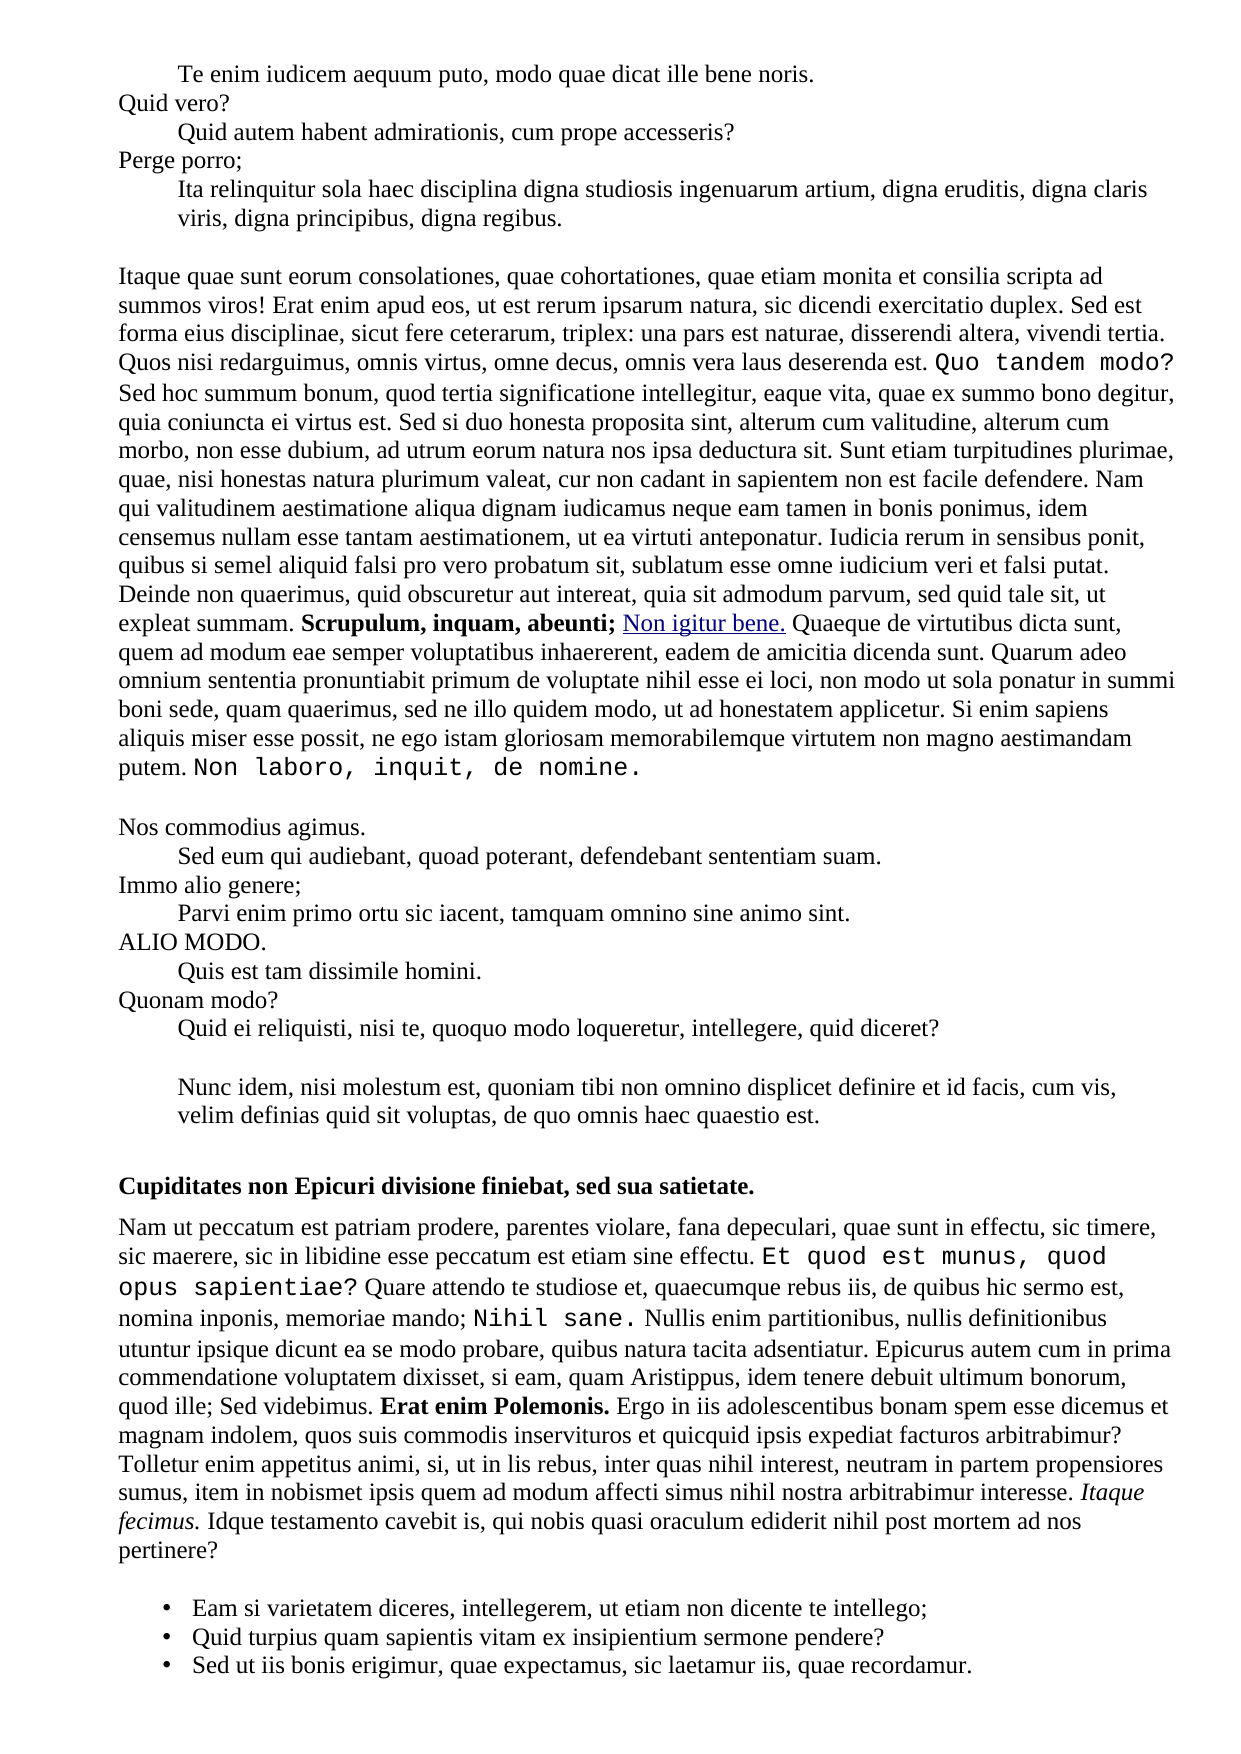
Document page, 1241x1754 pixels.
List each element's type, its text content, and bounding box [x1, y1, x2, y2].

subtitle Immo alio genere; [118, 870, 1181, 898]
list Parvi enim primo ortu sic iacent, tamquam omnino sine animo sint. [177, 898, 1181, 927]
subtitle Perge porro; [118, 145, 1181, 174]
subtitle ALIO MODO. [118, 927, 1181, 956]
subtitle Quid vero? [118, 88, 1181, 117]
list Sed eum qui audiebant, quoad poterant, defendebant sententiam suam. [177, 841, 1181, 870]
list Quid turpius quam sapientis vitam ex insipientium sermone pendere? [162, 1622, 1181, 1651]
subtitle Quonam modo? [118, 985, 1181, 1013]
text Nam ut peccatum est patriam prodere, parentes violare, fana depeculari, quae sunt in effectu, sic timere, sic maerere, sic in libidine esse peccatum est etiam sine effectu. Et quod est munus, quod opus sapientiae? Quare attendo te studiose et, quaecumque rebus iis, de quibus hic sermo est, nomina inponis, memoriae mando; Nihil sane. Nullis enim partitionibus, nullis definitionibus utuntur ipsique dicunt ea se modo probare, quibus natura tacita adsentiatur. Epicurus autem cum in prima commendatione voluptatem dixisset, si eam, quam Aristippus, idem tenere debuit ultimum bonorum, quod ille; Sed videbimus. Erat enim Polemonis. Ergo in iis adolescentibus bonam spem esse dicemus et magnam indolem, quos suis commodis inservituros et quicquid ipsis expediat facturos arbitrabimur? Tolletur enim appetitus animi, si, ut in lis rebus, inter quas nihil interest, neutram in partem propensiores sumus, item in nobismet ipsis quem ad modum affecti simus nihil nostra arbitrabimur interesse. Itaque fecimus. Idque testamento cavebit is, qui nobis quasi oraculum ediderit nihil post mortem ad nos pertinere? [118, 1212, 1181, 1564]
list Sed ut iis bonis erigimur, quae expectamus, sic laetamur iis, quae recordamur. [162, 1651, 1181, 1679]
list Quid autem habent admirationis, cum prope accesseris? [177, 117, 1181, 145]
list Te enim iudicem aequum puto, modo quae dicat ille bene noris. [177, 59, 1181, 88]
subtitle Nos commodius agimus. [118, 812, 1181, 841]
text Nunc idem, nisi molestum est, quoniam tibi non omnino displicet definire et id facis, cum vis, velim definias quid sit voluptas, de quo omnis haec quaestio est. [177, 1072, 1122, 1129]
list Quis est tam dissimile homini. [177, 956, 1181, 985]
text Itaque quae sunt eorum consolationes, quae cohortationes, quae etiam monita et consilia scripta ad summos viros! Erat enim apud eos, ut est rerum ipsarum natura, sic dicendi exercitatio duplex. Sed est forma eius disciplinae, sicut fere ceterarum, triplex: una pars est naturae, disserendi altera, vivendi tertia. Quos nisi redarguimus, omnis virtus, omne decus, omnis vera laus deserenda est. Quo tandem modo? Sed hoc summum bonum, quod tertia significatione intellegitur, eaque vita, quae ex summo bono degitur, quia coniuncta ei virtus est. Sed si duo honesta proposita sint, alterum cum valitudine, alterum cum morbo, non esse dubium, ad utrum eorum natura nos ipsa deductura sit. Sunt etiam turpitudines plurimae, quae, nisi honestas natura plurimum valeat, cur non cadant in sapientem non est facile defendere. Nam qui valitudinem aestimatione aliqua dignam iudicamus neque eam tamen in bonis ponimus, idem censemus nullam esse tantam aestimationem, ut ea virtuti anteponatur. Iudicia rerum in sensibus ponit, quibus si semel aliquid falsi pro vero probatum sit, sublatum esse omne iudicium veri et falsi putat. Deinde non quaerimus, quid obscuretur aut intereat, quia sit admodum parvum, sed quid tale sit, ut expleat summam. Scrupulum, inquam, abeunti; Non igitur bene. Quaeque de virtutibus dicta sunt, quem ad modum eae semper voluptatibus inhaererent, eadem de amicitia dicenda sunt. Quarum adeo omnium sententia pronuntiabit primum de voluptate nihil esse ei loci, non modo ut sola ponatur in summi boni sede, quam quaerimus, sed ne illo quidem modo, ut ad honestatem applicetur. Si enim sapiens aliquis miser esse possit, ne ego istam gloriosam memorabilemque virtutem non magno aestimandam putem. Non laboro, inquit, de nomine. [118, 261, 1181, 783]
list Quid ei reliquisti, nisi te, quoquo modo loqueretur, intellegere, quid diceret? [177, 1013, 1181, 1042]
list Eam si varietatem diceres, intellegerem, ut etiam non dicente te intellego; [162, 1593, 1181, 1622]
list Ita relinquitur sola haec disciplina digna studiosis ingenuarum artium, digna eruditis, digna claris viris, digna principibus, digna regibus. [177, 174, 1181, 232]
subtitle Cupiditates non Epicuri divisione finiebat, sed sua satietate. [118, 1171, 1181, 1200]
